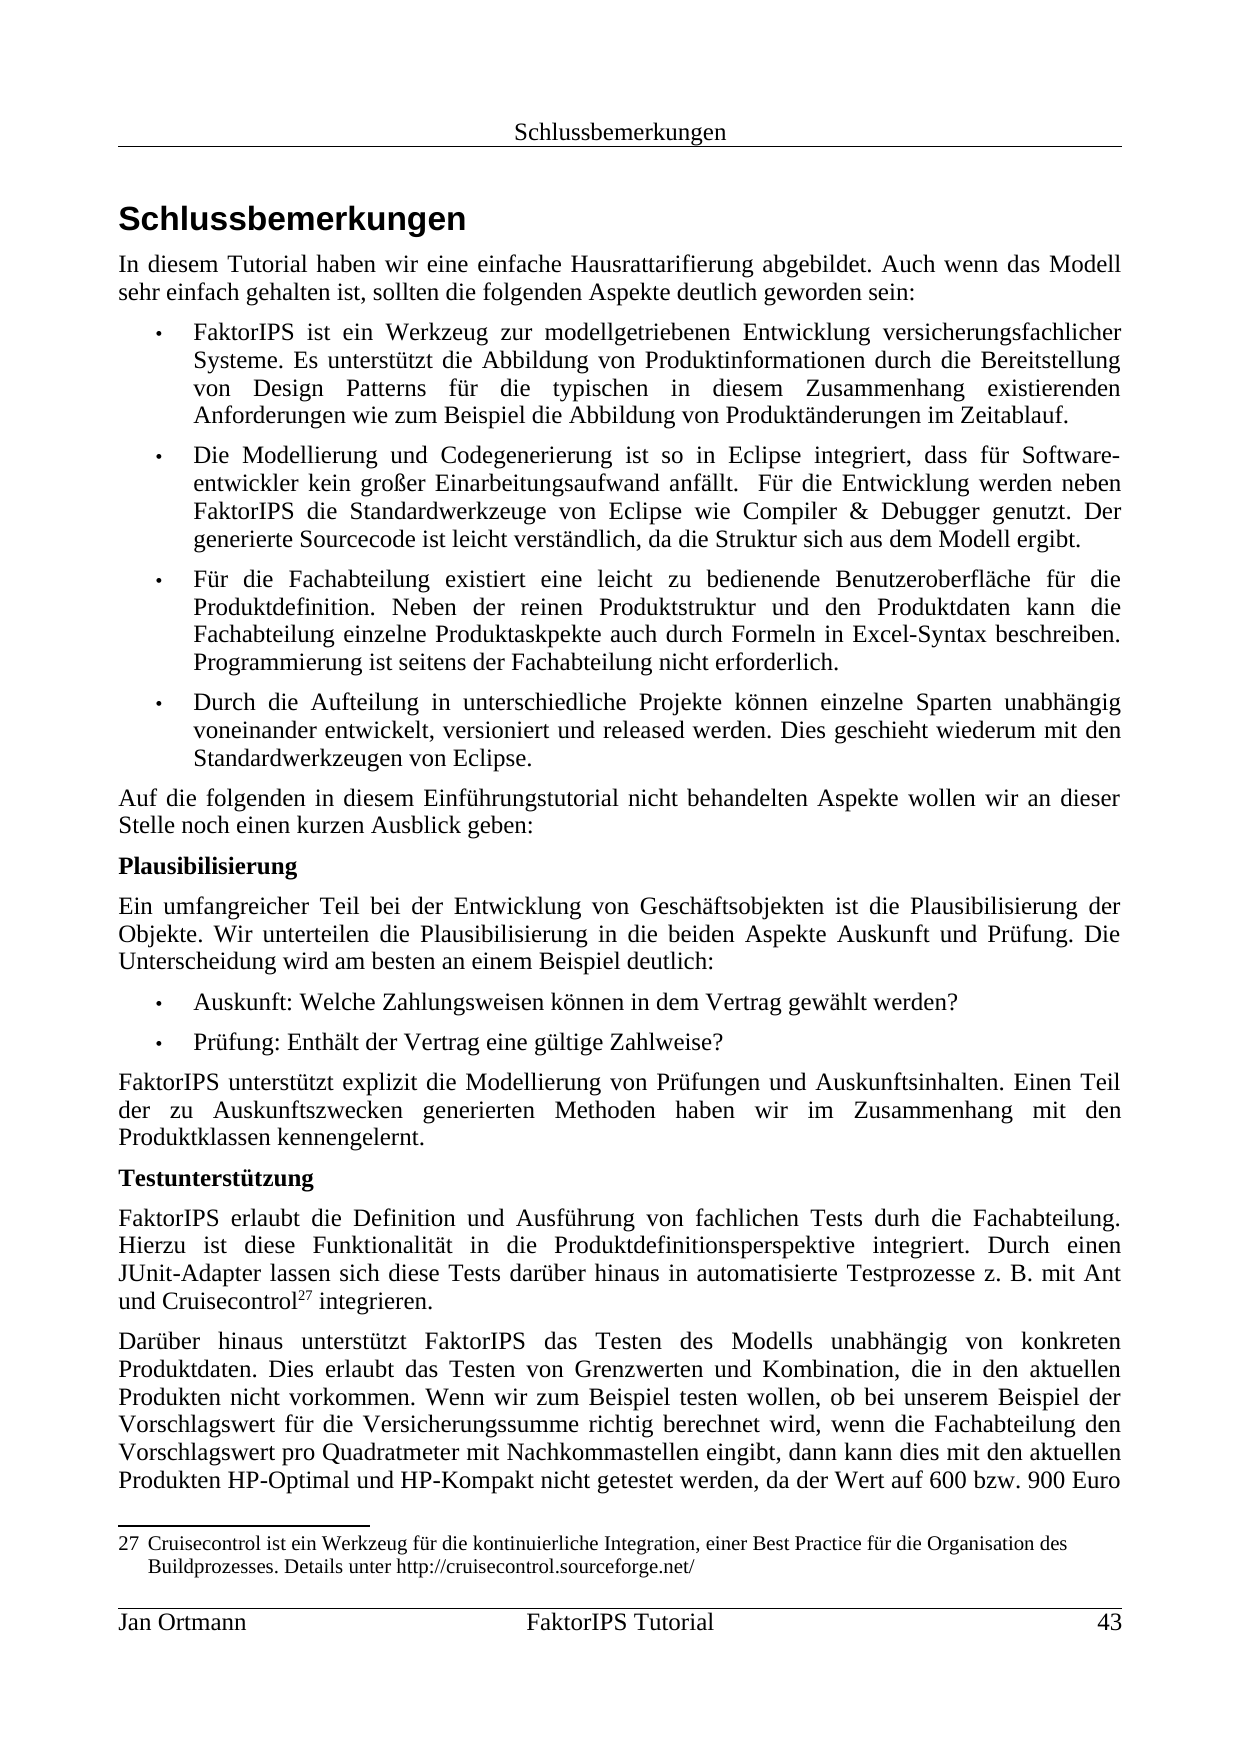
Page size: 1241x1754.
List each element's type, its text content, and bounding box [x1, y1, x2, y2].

text Auf die folgenden in diesem Einführungstutorial nicht behandelten Aspekte wollen wir an dieser Stelle noch einen kurzen Ausblick geben: [118, 784, 1122, 839]
text In diesem Tutorial haben wir eine einfache Hausrattarifierung abgebildet. Auch wenn das Modell sehr einfach gehalten ist, sollten die folgenden Aspekte deutlich geworden sein: [118, 250, 1122, 306]
list FaktorIPS ist ein Werkzeug zur modellgetriebenen Entwicklung versicherungsfachlicher Systeme. Es unterstützt die Abbildung von Produktinformationen durch die Bereitstellung von Design Patterns für die typischen in diesem Zusammenhang existierenden Anforderungen wie zum Beispiel die Abbildung von Produktänderungen im Zeitablauf. [156, 318, 1122, 429]
text Cruisecontrol ist ein Werkzeug für die kontinuierliche Integration, einer Best Practice für die Organisation des Buildprozesses. Details unter http://cruisecontrol.sourceforge.net/ [118, 1532, 1122, 1578]
text Testunterstützung [118, 1164, 1122, 1191]
list Für die Fachabteilung existiert eine leicht zu bedienende Benutzeroberfläche für die Produktdefinition. Neben der reinen Produktstruktur und den Produktdaten kann die Fachabteilung einzelne Produktaskpekte auch durch Formeln in Excel-Syntax beschreiben. Programmierung ist seitens der Fachabteilung nicht erforderlich. [156, 565, 1122, 676]
subtitle Schlussbemerkungen [118, 200, 1122, 238]
text Darüber hinaus unterstützt FaktorIPS das Testen des Modells unabhängig von konkreten Produktdaten. Dies erlaubt das Testen von Grenzwerten und Kombination, die in den aktuellen Produkten nicht vorkommen. Wenn wir zum Beispiel testen wollen, ob bei unserem Beispiel der Vorschlagswert für die Versicherungssumme richtig berechnet wird, wenn die Fachabteilung den Vorschlagswert pro Quadratmeter mit Nachkommastellen eingibt, dann kann dies mit den aktuellen Produkten HP‑Optimal und HP‑Kompakt nicht getestet werden, da der Wert auf 600 bzw. 900 Euro [118, 1327, 1122, 1493]
text FaktorIPS erlaubt die Definition und Ausführung von fachlichen Tests durh die Fachabteilung. Hierzu ist diese Funktionalität in die Produktdefinitionsperspektive integriert. Durch einen JUnit‑Adapter lassen sich diese Tests darüber hinaus in automatisierte Testprozesse z. B. mit Ant und Cruisecontrol integrieren. [118, 1204, 1122, 1315]
list Durch die Aufteilung in unterschiedliche Projekte können einzelne Sparten unabhängig voneinander entwickelt, versioniert und released werden. Dies geschieht wiederum mit den Standardwerkzeugen von Eclipse. [156, 688, 1122, 771]
list Die Modellierung und Codegenerierung ist so in Eclipse integriert, dass für Software-entwickler kein großer Einarbeitungsaufwand anfällt. Für die Entwicklung werden neben FaktorIPS die Standardwerkzeuge von Eclipse wie Compiler & Debugger genutzt. Der generierte Sourcecode ist leicht verständlich, da die Struktur sich aus dem Modell ergibt. [156, 442, 1122, 552]
text FaktorIPS unterstützt explizit die Modellierung von Prüfungen und Auskunftsinhalten. Einen Teil der zu Auskunftszwecken generierten Methoden haben wir im Zusammenhang mit den Produktklassen kennengelernt. [118, 1068, 1122, 1151]
list Auskunft: Welche Zahlungsweisen können in dem Vertrag gewählt werden? [156, 988, 1122, 1015]
list Prüfung: Enthält der Vertrag eine gültige Zahlweise? [156, 1028, 1122, 1056]
text Ein umfangreicher Teil bei der Entwicklung von Geschäftsobjekten ist die Plausibilisierung der Objekte. Wir unterteilen die Plausibilisierung in die beiden Aspekte Auskunft und Prüfung. Die Unterscheidung wird am besten an einem Beispiel deutlich: [118, 892, 1122, 975]
text Plausibilisierung [118, 852, 1122, 879]
